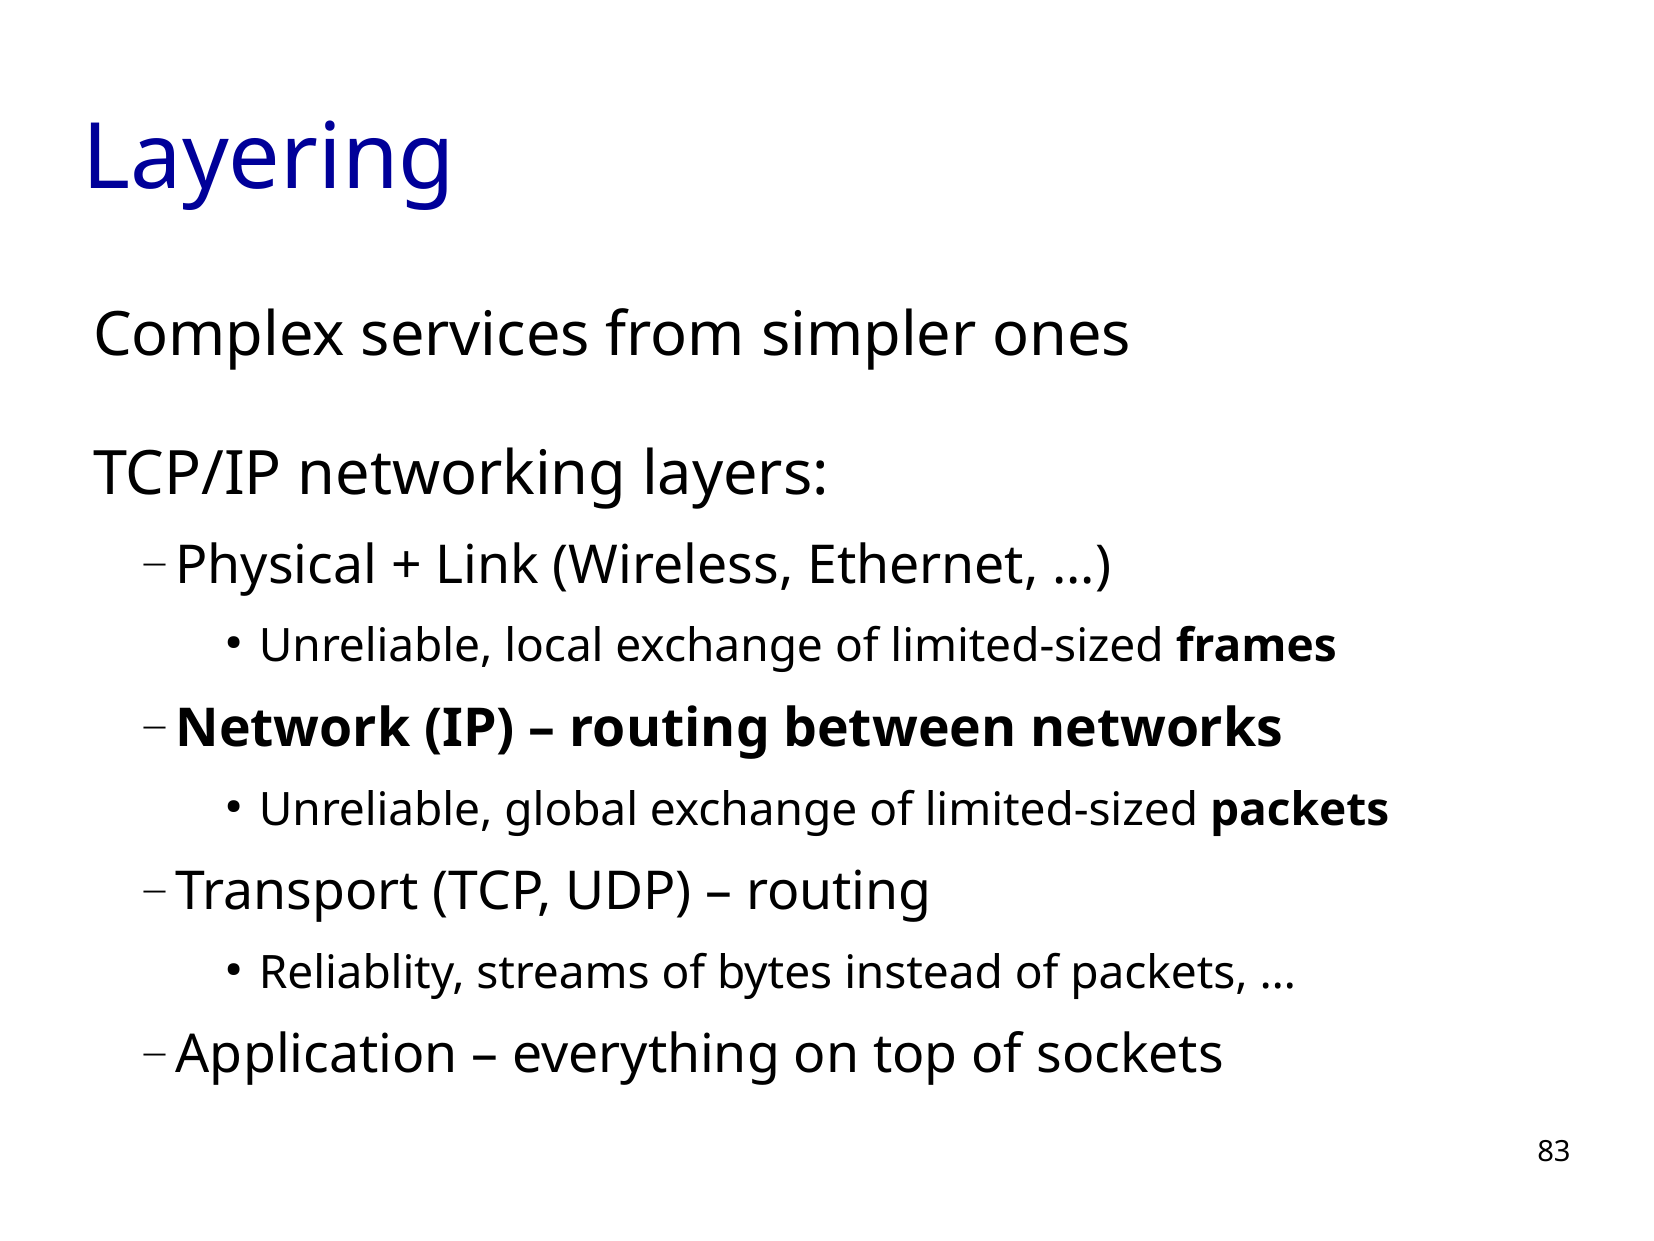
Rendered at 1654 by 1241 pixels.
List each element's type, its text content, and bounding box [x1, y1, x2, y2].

title Layering [82, 49, 1571, 257]
list Complex services from simpler ones TCP/IP networking layers: Physical + Link (Wireless, Ethernet, ...) Unreliable, local exchange of limited-sized frames Network (IP) – routing between networks Unreliable, global exchange of limited-sized packets Transport (TCP, UDP) – routing Reliablity, streams of bytes instead of packets, … Application – everything on top of sockets [60, 290, 1571, 1096]
